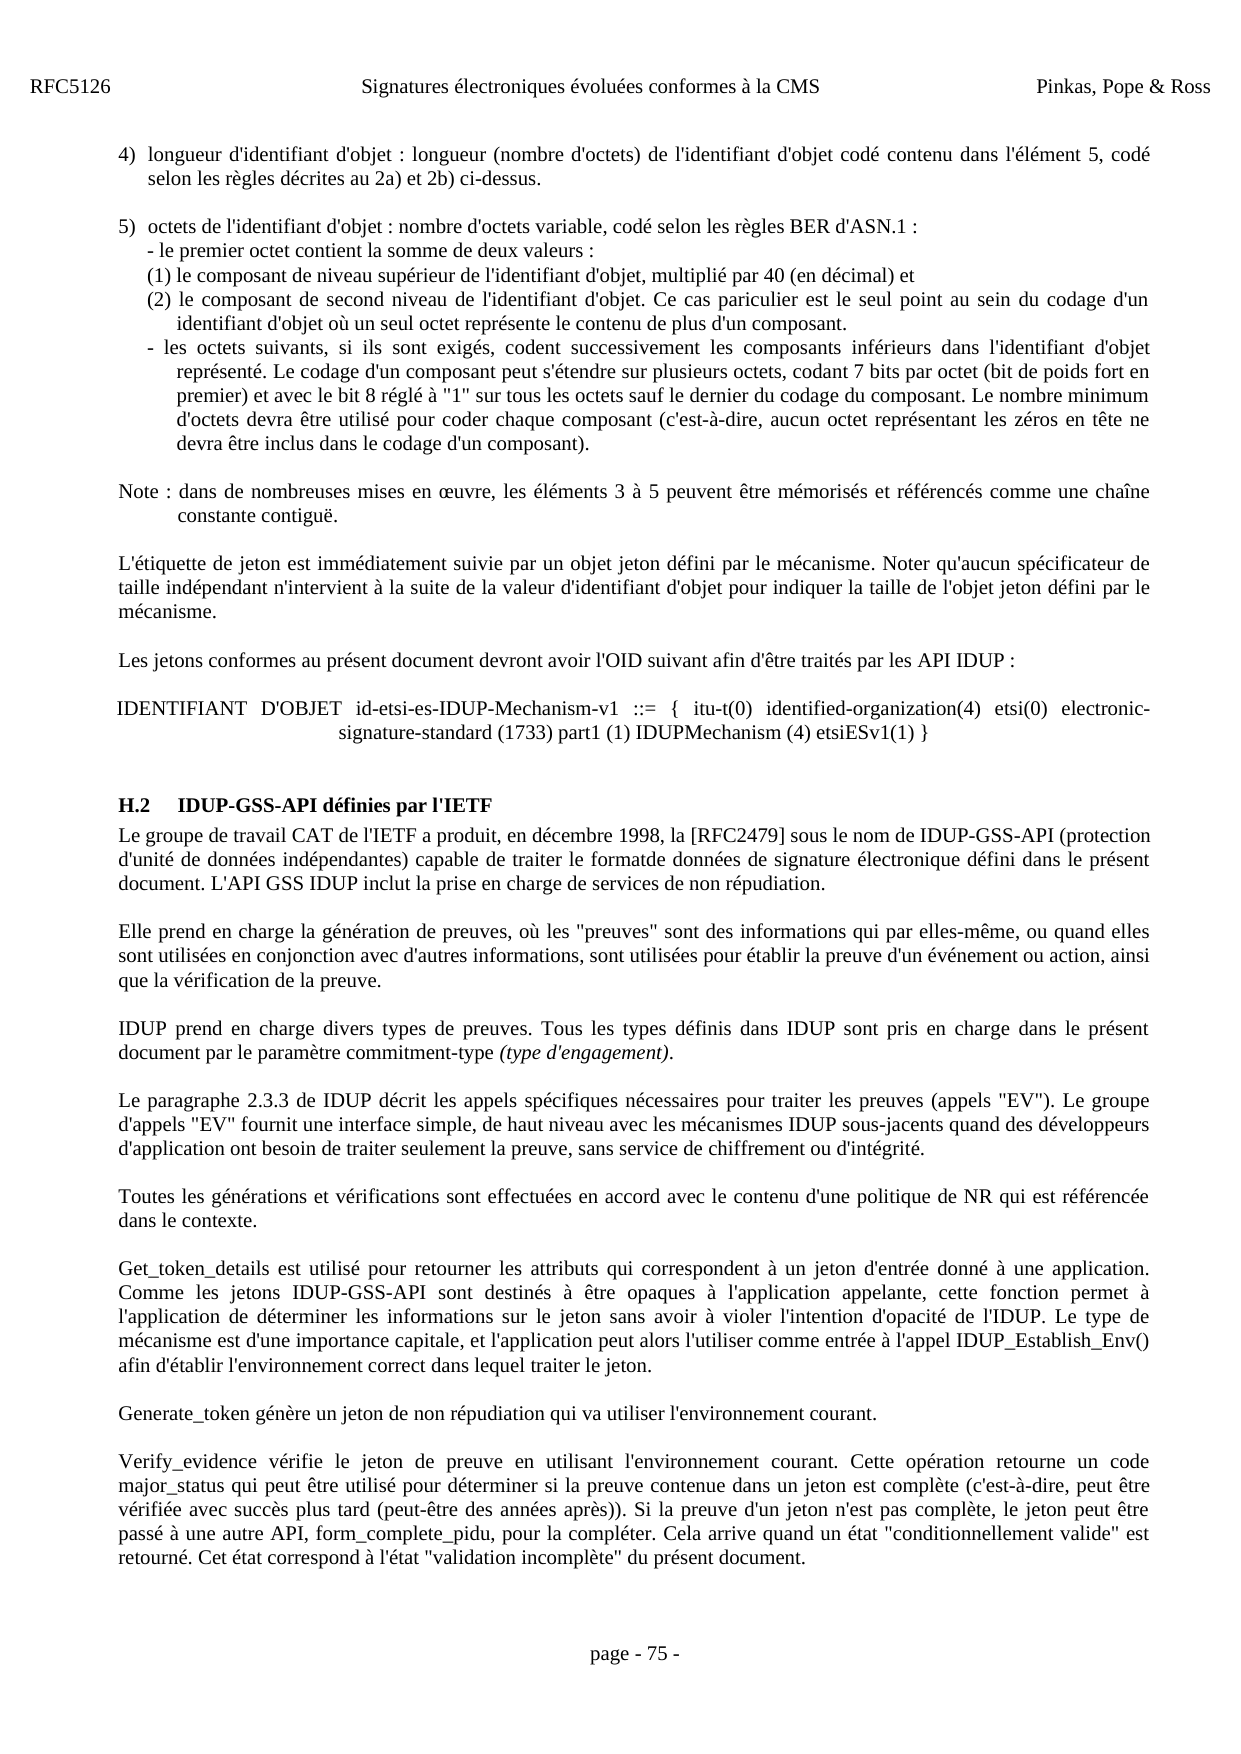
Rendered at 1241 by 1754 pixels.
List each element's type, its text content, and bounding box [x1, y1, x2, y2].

text Generate_token génère un jeton de non répudiation qui va utiliser l'environnement courant. [118, 1401, 1152, 1425]
text Les jetons conformes au présent document devront avoir l'OID suivant afin d'être traités par les API IDUP : [118, 647, 1152, 672]
text Note : dans de nombreuses mises en œuvre, les éléments 3 à 5 peuvent être mémorisés et référencés comme une chaîne constante contiguë. [118, 479, 1152, 527]
text IDENTIFIANT D'OBJET id-etsi-es-IDUP-Mechanism-v1 ::= { itu-t(0) identified-organization(4) etsi(0) electronic-signature-standard (1733) part1 (1) IDUPMechanism (4) etsiESv1(1) } [116, 696, 1152, 744]
text (2) le composant de second niveau de l'identifiant d'objet. Ce cas pariculier est le seul point au sein du codage d'un identifiant d'objet où un seul octet représente le contenu de plus d'un composant. [147, 287, 1152, 335]
text 5) octets de l'identifiant d'objet : nombre d'octets variable, codé selon les règles BER d'ASN.1 : [118, 214, 1152, 238]
text Toutes les générations et vérifications sont effectuées en accord avec le contenu d'une politique de NR qui est référencée dans le contexte. [118, 1184, 1152, 1232]
subtitle H.2 IDUP-GSS-API définies par l'IETF [118, 793, 1152, 817]
text IDUP prend en charge divers types de preuves. Tous les types définis dans IDUP sont pris en charge dans le présent document par le paramètre commitment-type (type d'engagement). [118, 1016, 1152, 1064]
text Le paragraphe 2.3.3 de IDUP décrit les appels spécifiques nécessaires pour traiter les preuves (appels "EV"). Le groupe d'appels "EV" fournit une interface simple, de haut niveau avec les mécanismes IDUP sous-jacents quand des développeurs d'application ont besoin de traiter seulement la preuve, sans service de chiffrement ou d'intégrité. [118, 1088, 1152, 1160]
text 4) longueur d'identifiant d'objet : longueur (nombre d'octets) de l'identifiant d'objet codé contenu dans l'élément 5, codé selon les règles décrites au 2a) et 2b) ci-dessus. [118, 142, 1152, 190]
text - les octets suivants, si ils sont exigés, codent successivement les composants inférieurs dans l'identifiant d'objet représenté. Le codage d'un composant peut s'étendre sur plusieurs octets, codant 7 bits par octet (bit de poids fort en premier) et avec le bit 8 réglé à "1" sur tous les octets sauf le dernier du codage du composant. Le nombre minimum d'octets devra être utilisé pour coder chaque composant (c'est-à-dire, aucun octet représentant les zéros en tête ne devra être inclus dans le codage d'un composant). [147, 335, 1152, 455]
text Get_token_details est utilisé pour retourner les attributs qui correspondent à un jeton d'entrée donné à une application. Comme les jetons IDUP-GSS-API sont destinés à être opaques à l'application appelante, cette fonction permet à l'application de déterminer les informations sur le jeton sans avoir à violer l'intention d'opacité de l'IDUP. Le type de mécanisme est d'une importance capitale, et l'application peut alors l'utiliser comme entrée à l'appel IDUP_Establish_Env() afin d'établir l'environnement correct dans lequel traiter le jeton. [118, 1256, 1152, 1377]
text L'étiquette de jeton est immédiatement suivie par un objet jeton défini par le mécanisme. Noter qu'aucun spécificateur de taille indépendant n'intervient à la suite de la valeur d'identifiant d'objet pour indiquer la taille de l'objet jeton défini par le mécanisme. [118, 551, 1152, 623]
text (1) le composant de niveau supérieur de l'identifiant d'objet, multiplié par 40 (en décimal) et [147, 262, 1152, 287]
text - le premier octet contient la somme de deux valeurs : [147, 238, 1152, 262]
text Verify_evidence vérifie le jeton de preuve en utilisant l'environnement courant. Cette opération retourne un code major_status qui peut être utilisé pour déterminer si la preuve contenue dans un jeton est complète (c'est-à-dire, peut être vérifiée avec succès plus tard (peut-être des années après)). Si la preuve d'un jeton n'est pas complète, le jeton peut être passé à une autre API, form_complete_pidu, pour la compléter. Cela arrive quand un état "conditionnellement valide" est retourné. Cet état correspond à l'état "validation incomplète" du présent document. [118, 1449, 1152, 1569]
text Le groupe de travail CAT de l'IETF a produit, en décembre 1998, la [RFC2479] sous le nom de IDUP-GSS-API (protection d'unité de données indépendantes) capable de traiter le formatde données de signature électronique défini dans le présent document. L'API GSS IDUP inclut la prise en charge de services de non répudiation. [118, 823, 1152, 895]
text Elle prend en charge la génération de preuves, où les "preuves" sont des informations qui par elles-même, ou quand elles sont utilisées en conjonction avec d'autres informations, sont utilisées pour établir la preuve d'un événement ou action, ainsi que la vérification de la preuve. [118, 919, 1152, 992]
